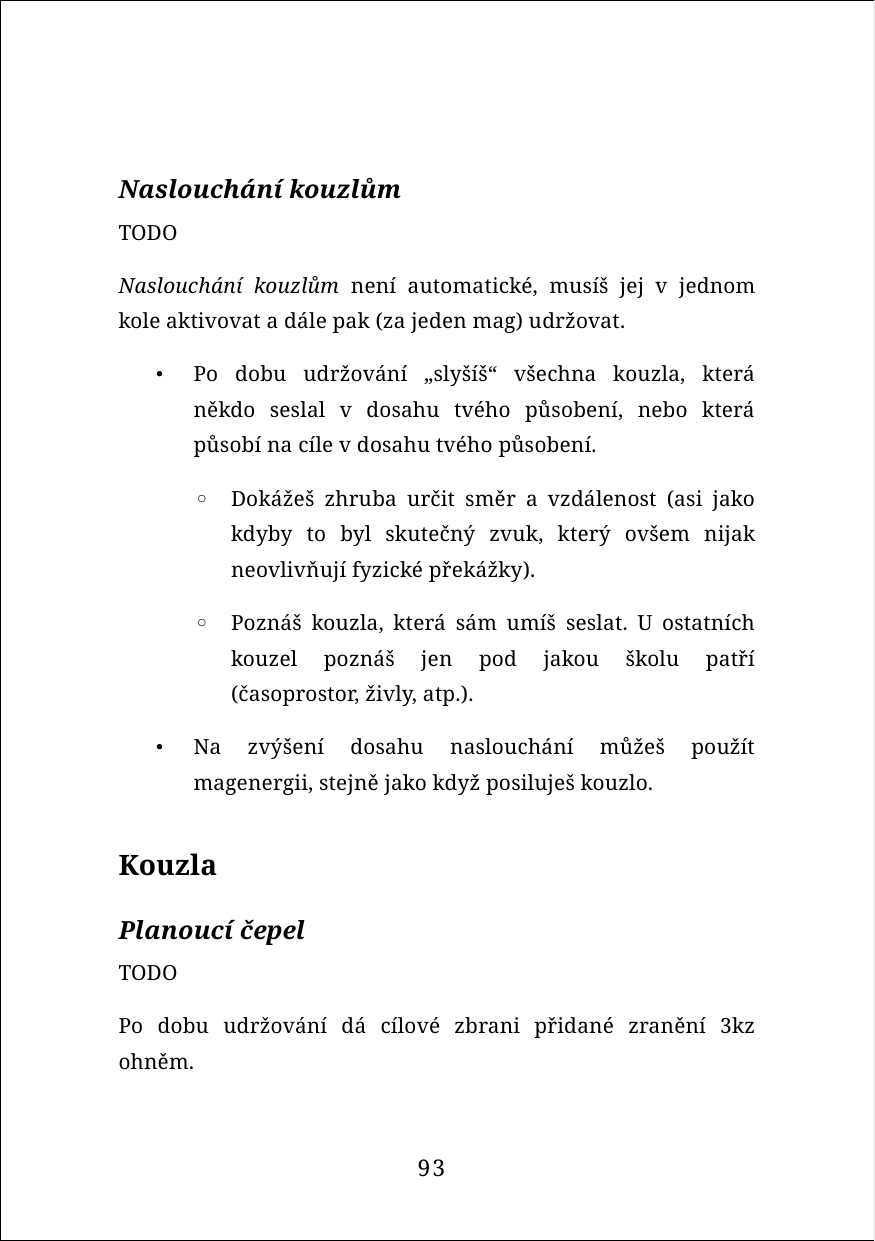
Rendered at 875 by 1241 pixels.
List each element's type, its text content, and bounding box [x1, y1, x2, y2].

list Po dobu udržování „slyšíš“ všechna kouzla, která někdo seslal v dosahu tvého působení, nebo která působí na cíle v dosahu tvého působení. [156, 359, 756, 459]
subtitle Naslouchání kouzlům [118, 172, 756, 206]
subtitle Kouzla [118, 845, 756, 883]
subtitle Planoucí čepel [118, 913, 756, 947]
text Naslouchání kouzlům není automatické, musíš jej v jednom kole aktivovat a dále pak (za jeden mag) udržovat. [118, 271, 756, 335]
list Dokážeš zhruba určit směr a vzdálenost (asi jako kdyby to byl skutečný zvuk, který ovšem nijak neovlivňují fyzické překážky). [193, 484, 756, 583]
text Po dobu udržování dá cílové zbrani přidané zranění 3kz ohněm. [118, 1012, 756, 1076]
text TODO [118, 958, 756, 987]
list Poznáš kouzla, která sám umíš seslat. U ostatních kouzel poznáš jen pod jakou školu patří (časoprostor, živly, atp.). [193, 608, 756, 708]
text TODO [118, 218, 756, 246]
list Na zvýšení dosahu naslouchání můžeš použít magenergii, stejně jako když posiluješ kouzlo. [156, 732, 756, 796]
